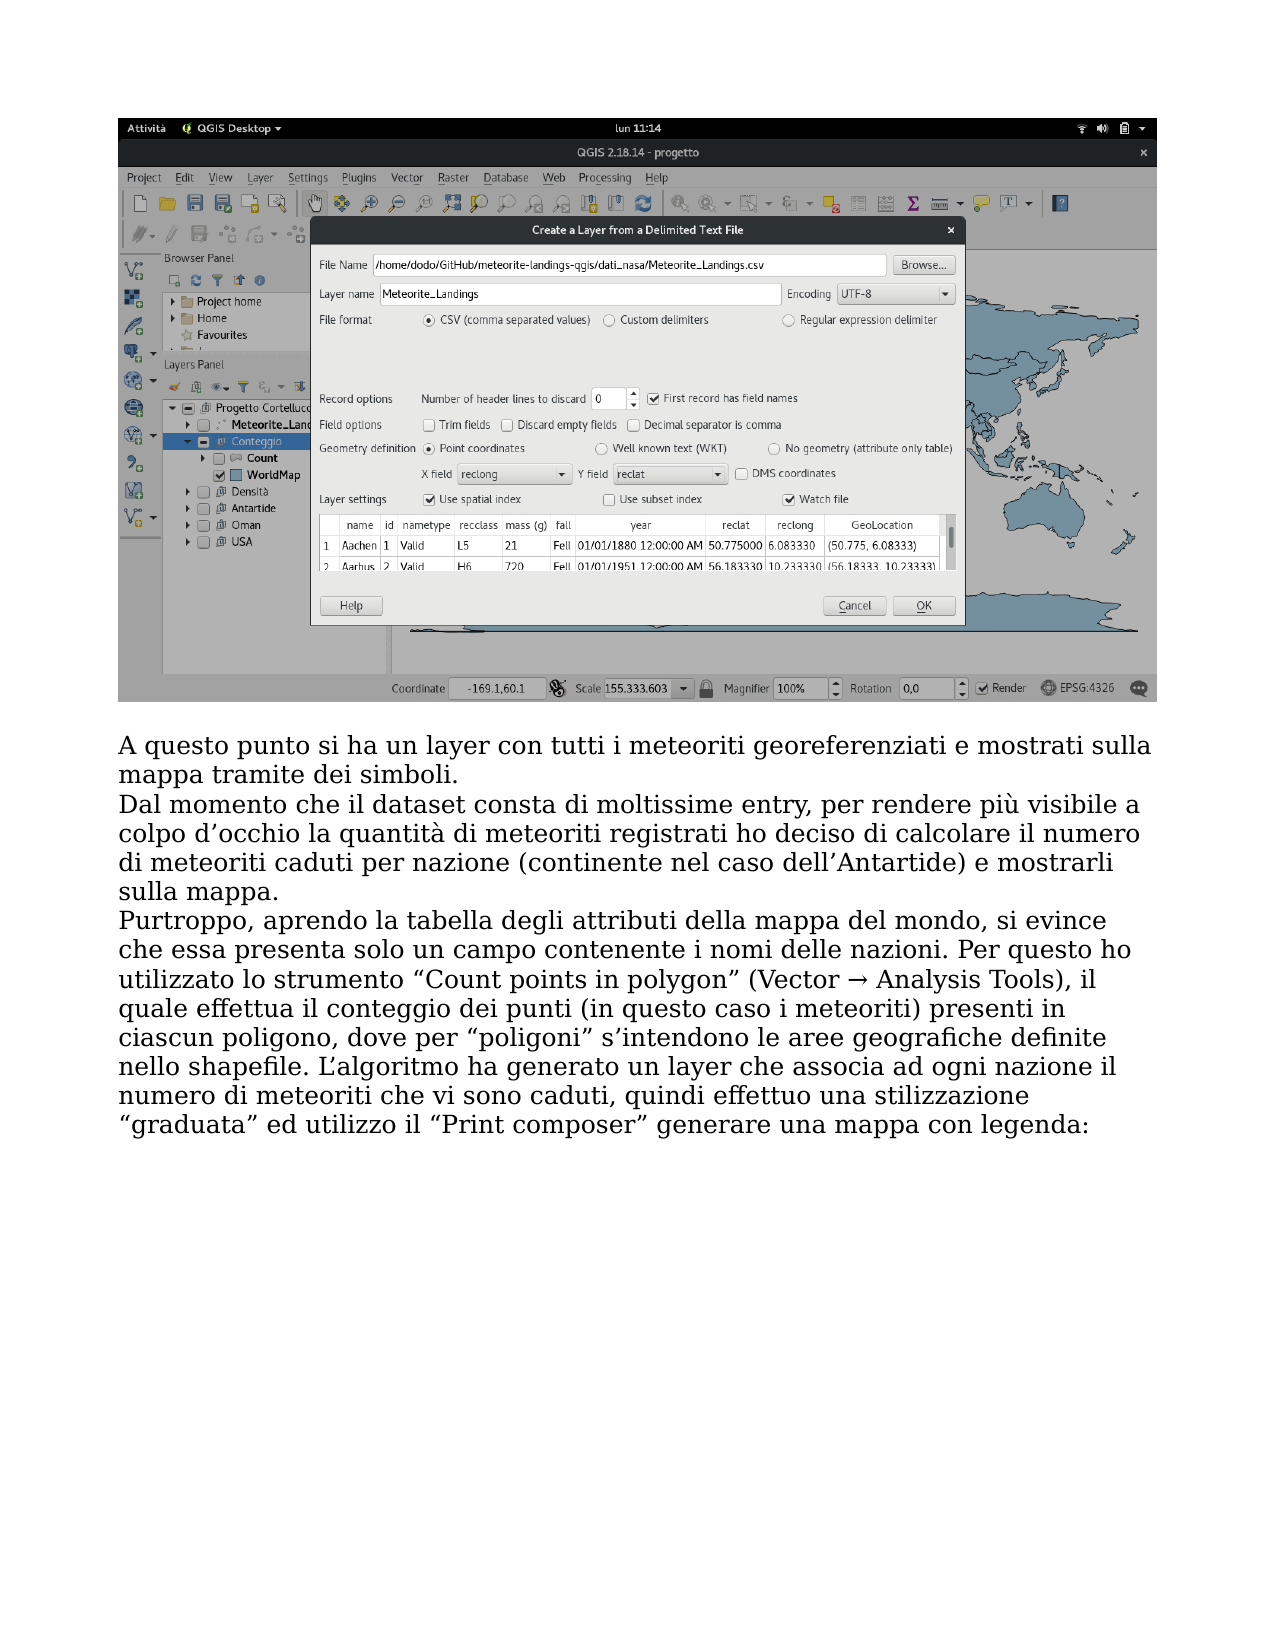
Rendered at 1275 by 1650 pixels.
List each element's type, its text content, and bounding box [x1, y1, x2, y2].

picture [118, 118, 1157, 702]
text Dal momento che il dataset consta di moltissime entry, per rendere più visibile a colpo d’occhio la quantità di meteoriti registrati ho deciso di calcolare il numero di meteoriti caduti per nazione (continente nel caso dell’Antartide) e mostrarli sulla mappa. [118, 790, 1157, 906]
text A questo punto si ha un layer con tutti i meteoriti georeferenziati e mostrati sulla mappa tramite dei simboli. [118, 731, 1157, 790]
text Purtroppo, aprendo la tabella degli attributi della mappa del mondo, si evince che essa presenta solo un campo contenente i nomi delle nazioni. Per questo ho utilizzato lo strumento “Count points in polygon” (Vector → Analysis Tools), il quale effettua il conteggio dei punti (in questo caso i meteoriti) presenti in ciascun poligono, dove per “poligoni” s’intendono le aree geografiche definite nello shapefile. L’algoritmo ha generato un layer che associa ad ogni nazione il numero di meteoriti che vi sono caduti, quindi effettuo una stilizzazione “graduata” ed utilizzo il “Print composer” generare una mappa con legenda: [118, 906, 1157, 1140]
